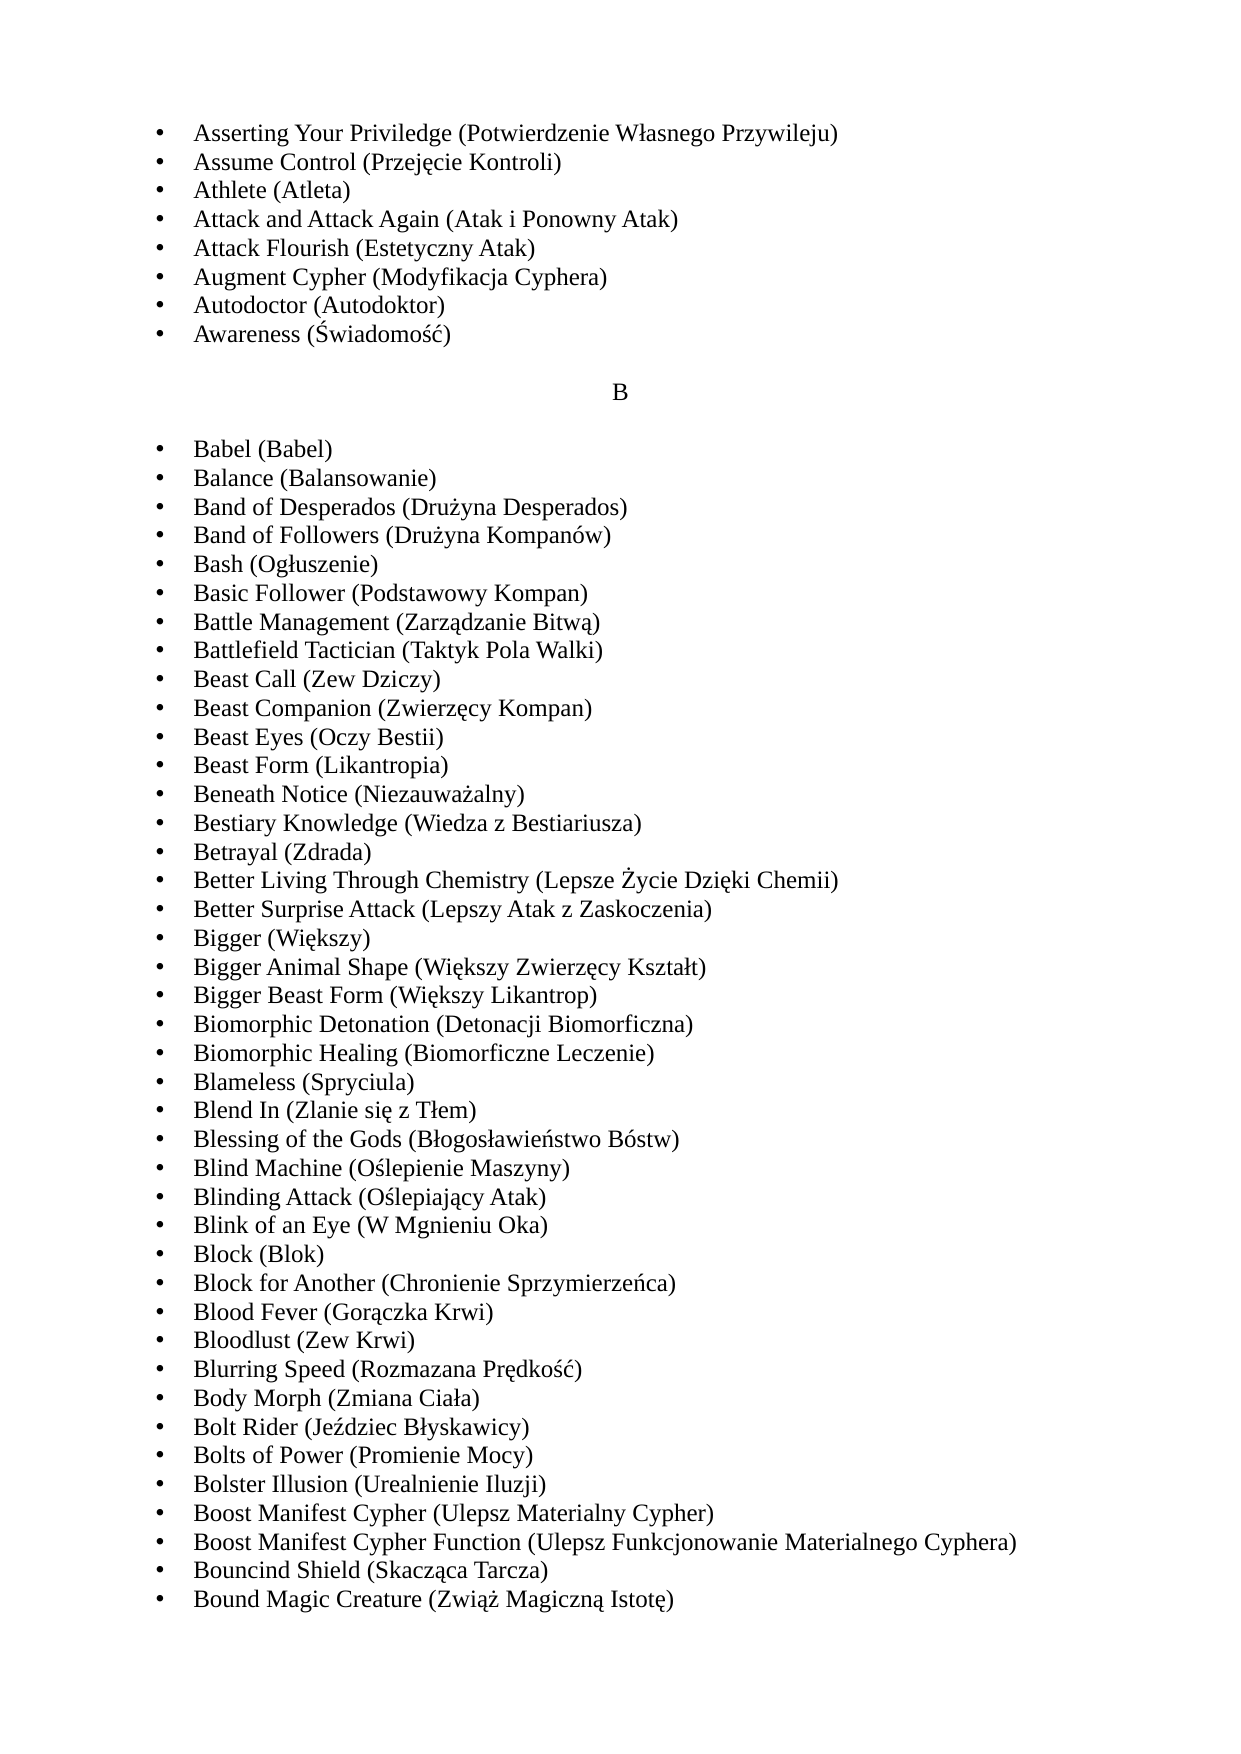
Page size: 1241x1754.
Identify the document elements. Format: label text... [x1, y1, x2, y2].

list Balance (Balansowanie) [156, 463, 1122, 492]
list Block (Blok) [156, 1239, 1122, 1268]
list Boost Manifest Cypher Function (Ulepsz Funkcjonowanie Materialnego Cyphera) [156, 1527, 1122, 1556]
list Beast Companion (Zwierzęcy Kompan) [156, 693, 1122, 722]
list Band of Desperados (Drużyna Desperados) [156, 492, 1122, 521]
list Blurring Speed (Rozmazana Prędkość) [156, 1354, 1122, 1383]
list Bouncind Shield (Skacząca Tarcza) [156, 1556, 1122, 1584]
text B [118, 377, 1122, 406]
list Better Living Through Chemistry (Lepsze Życie Dzięki Chemii) [156, 866, 1122, 894]
list Babel (Babel) [156, 434, 1122, 463]
list Block for Another (Chronienie Sprzymierzeńca) [156, 1268, 1122, 1297]
list Assume Control (Przejęcie Kontroli) [156, 147, 1122, 176]
list Blink of an Eye (W Mgnieniu Oka) [156, 1211, 1122, 1239]
list Bigger Beast Form (Większy Likantrop) [156, 981, 1122, 1009]
list Beast Eyes (Oczy Bestii) [156, 722, 1122, 751]
list Bolster Illusion (Urealnienie Iluzji) [156, 1469, 1122, 1498]
list Body Morph (Zmiana Ciała) [156, 1383, 1122, 1412]
list Autodoctor (Autodoktor) [156, 291, 1122, 319]
list Bound Magic Creature (Zwiąż Magiczną Istotę) [156, 1584, 1122, 1613]
list Athlete (Atleta) [156, 176, 1122, 204]
list Awareness (Świadomość) [156, 319, 1122, 348]
list Bolt Rider (Jeździec Błyskawicy) [156, 1412, 1122, 1441]
list Battlefield Tactician (Taktyk Pola Walki) [156, 636, 1122, 664]
list Basic Follower (Podstawowy Kompan) [156, 578, 1122, 607]
list Blinding Attack (Oślepiający Atak) [156, 1182, 1122, 1211]
list Blood Fever (Gorączka Krwi) [156, 1297, 1122, 1326]
list Battle Management (Zarządzanie Bitwą) [156, 607, 1122, 636]
list Attack Flourish (Estetyczny Atak) [156, 233, 1122, 262]
list Bigger Animal Shape (Większy Zwierzęcy Kształt) [156, 952, 1122, 981]
list Boost Manifest Cypher (Ulepsz Materialny Cypher) [156, 1498, 1122, 1527]
list Betrayal (Zdrada) [156, 837, 1122, 866]
list Biomorphic Healing (Biomorficzne Leczenie) [156, 1038, 1122, 1067]
list Beast Call (Zew Dziczy) [156, 664, 1122, 693]
list Bigger (Większy) [156, 923, 1122, 952]
list Blind Machine (Oślepienie Maszyny) [156, 1153, 1122, 1182]
list Beneath Notice (Niezauważalny) [156, 779, 1122, 808]
list Augment Cypher (Modyfikacja Cyphera) [156, 262, 1122, 291]
list Attack and Attack Again (Atak i Ponowny Atak) [156, 204, 1122, 233]
list Blend In (Zlanie się z Tłem) [156, 1096, 1122, 1124]
list Bestiary Knowledge (Wiedza z Bestiariusza) [156, 808, 1122, 837]
list Beast Form (Likantropia) [156, 751, 1122, 779]
list Bloodlust (Zew Krwi) [156, 1326, 1122, 1354]
list Biomorphic Detonation (Detonacji Biomorficzna) [156, 1009, 1122, 1038]
list Band of Followers (Drużyna Kompanów) [156, 521, 1122, 549]
list Blessing of the Gods (Błogosławieństwo Bóstw) [156, 1124, 1122, 1153]
list Better Surprise Attack (Lepszy Atak z Zaskoczenia) [156, 894, 1122, 923]
list Bolts of Power (Promienie Mocy) [156, 1441, 1122, 1469]
list Bash (Ogłuszenie) [156, 549, 1122, 578]
list Asserting Your Priviledge (Potwierdzenie Własnego Przywileju) [156, 118, 1122, 147]
list Blameless (Spryciula) [156, 1067, 1122, 1096]
